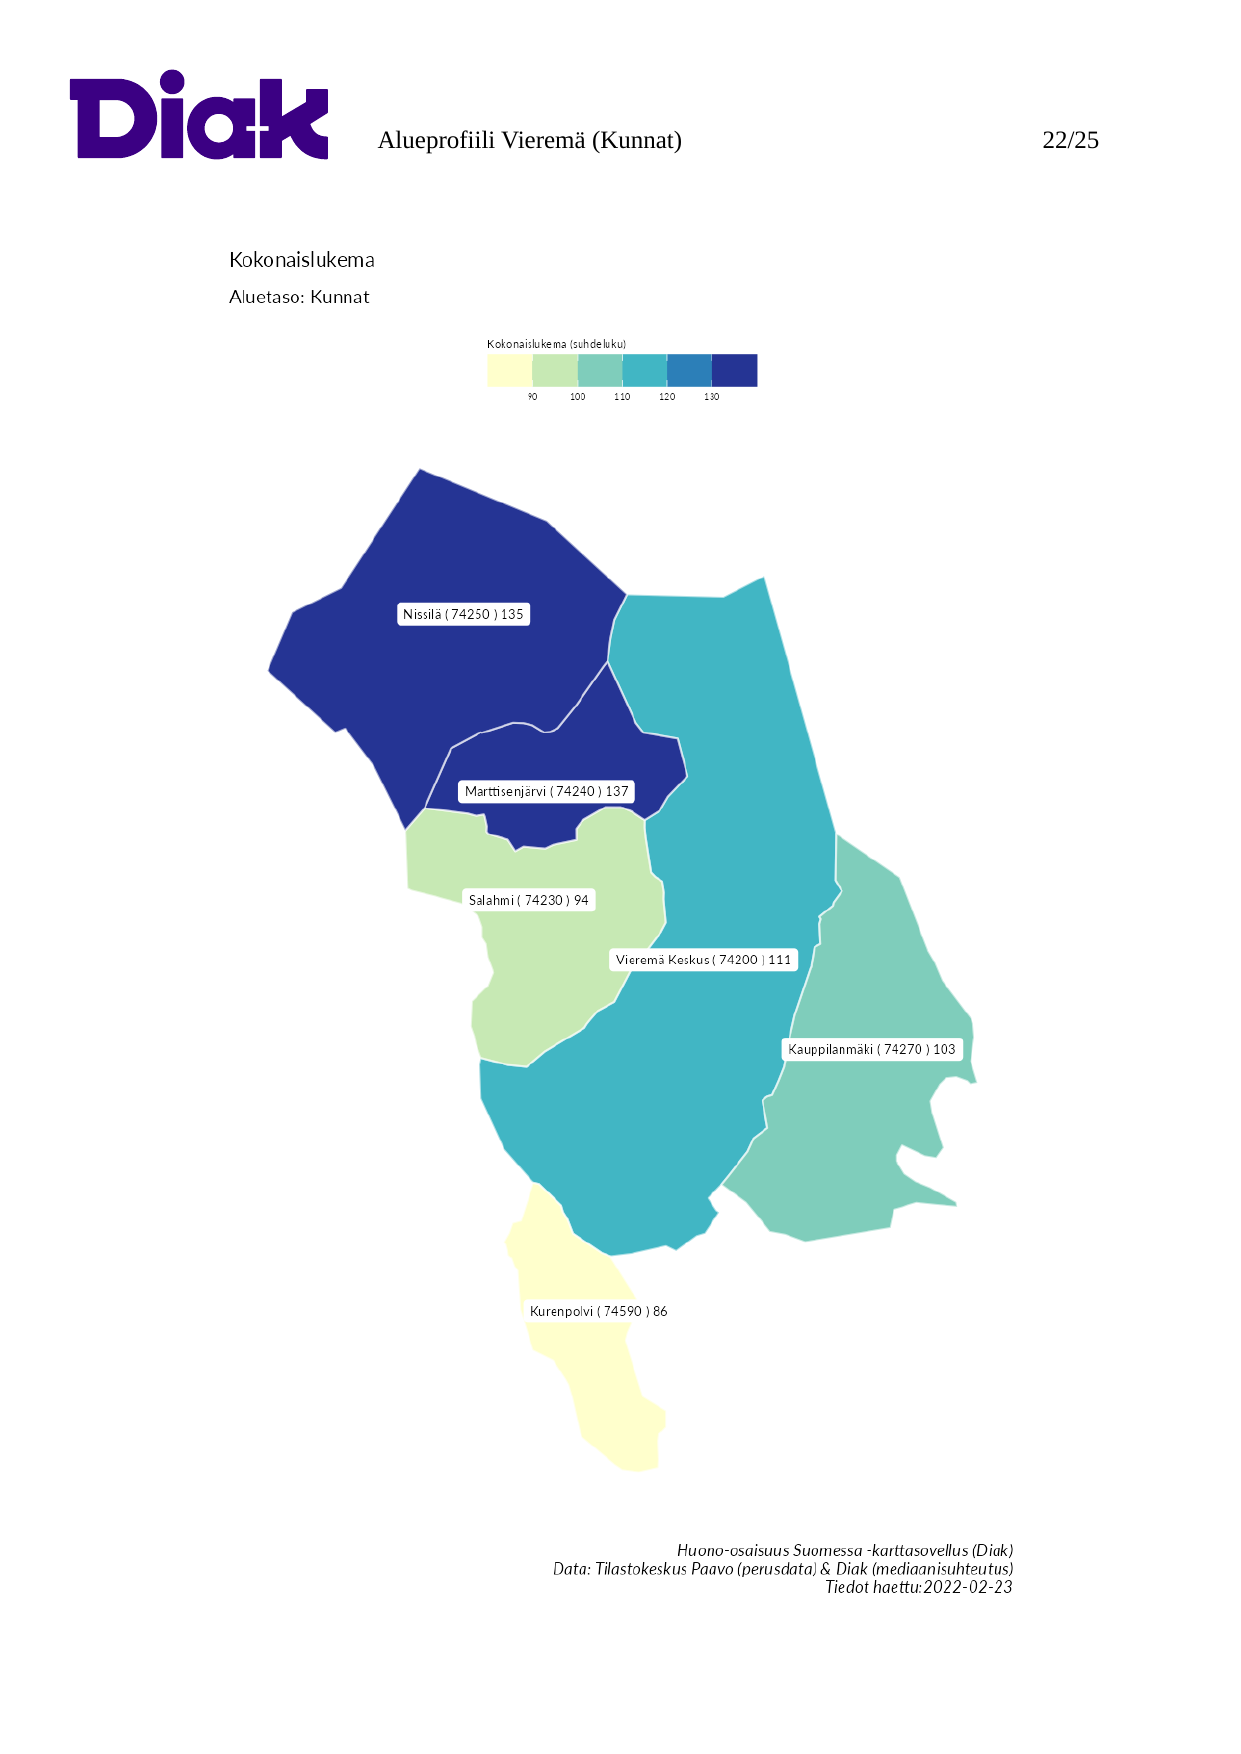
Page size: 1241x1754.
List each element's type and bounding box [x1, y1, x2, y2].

picture [61, 196, 1179, 1651]
